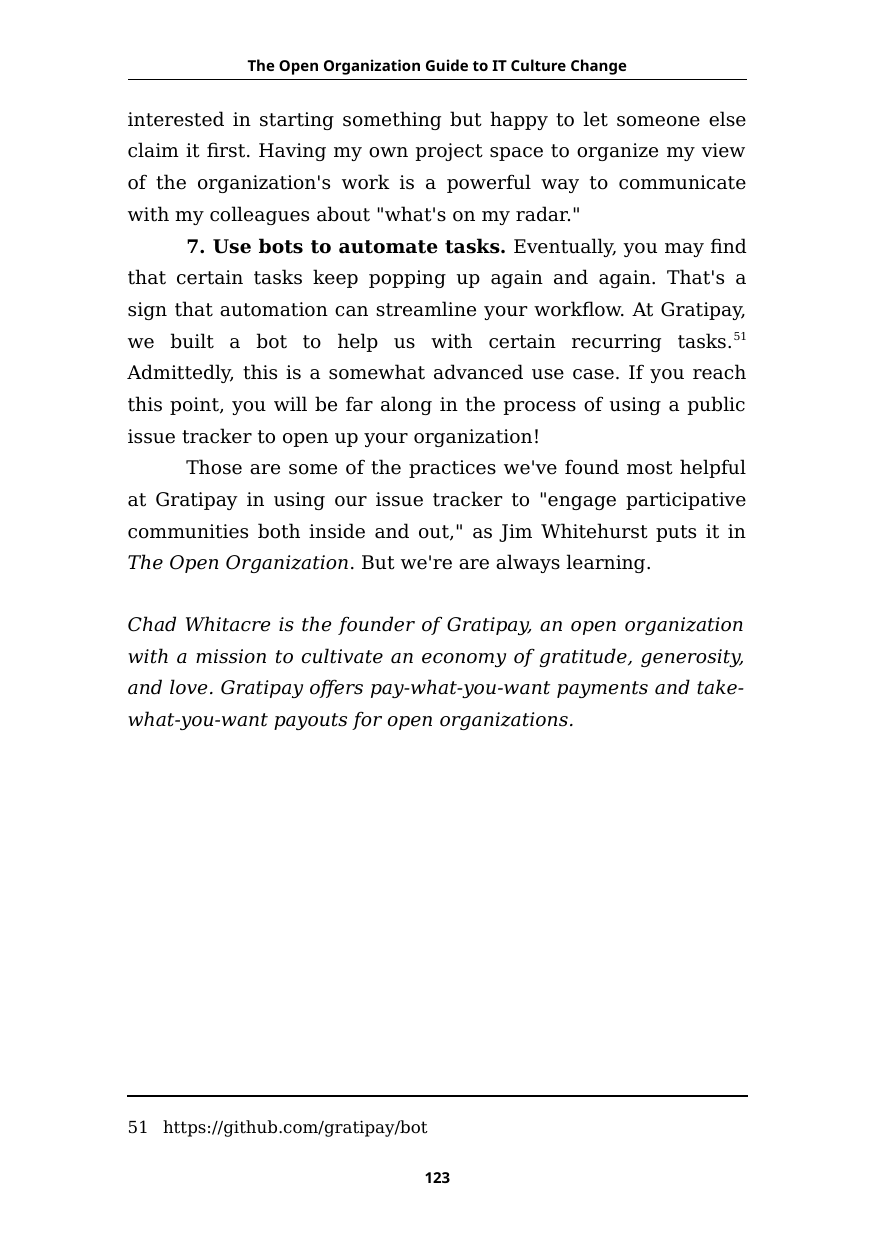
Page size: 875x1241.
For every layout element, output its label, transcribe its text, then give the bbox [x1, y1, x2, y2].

text 7. Use bots to automate tasks. Eventually, you may find that certain tasks keep popping up again and again. That's a sign that automation can streamline your workflow. At Gratipay, we built a bot to help us with certain recurring tasks. Admittedly, this is a somewhat advanced use case. If you reach this point, you will be far along in the process of using a public issue tracker to open up your organization! [127, 235, 747, 447]
text Chad Whitacre is the founder of Gratipay, an open organization with a mission to cultivate an economy of gratitude, generosity, and love. Gratipay offers pay-what-you-want payments and take-what-you-want payouts for open organizations. [127, 614, 747, 731]
text interested in starting something but happy to let someone else claim it first. Having my own project space to organize my view of the organization's work is a powerful way to communicate with my colleagues about "what's on my radar." [127, 109, 747, 226]
text Those are some of the practices we've found most helpful at Gratipay in using our issue tracker to "engage participative communities both inside and out," as Jim Whitehurst puts it in The Open Organization. But we're are always learning. [127, 457, 747, 574]
text https://github.com/gratipay/bot [127, 1118, 747, 1138]
